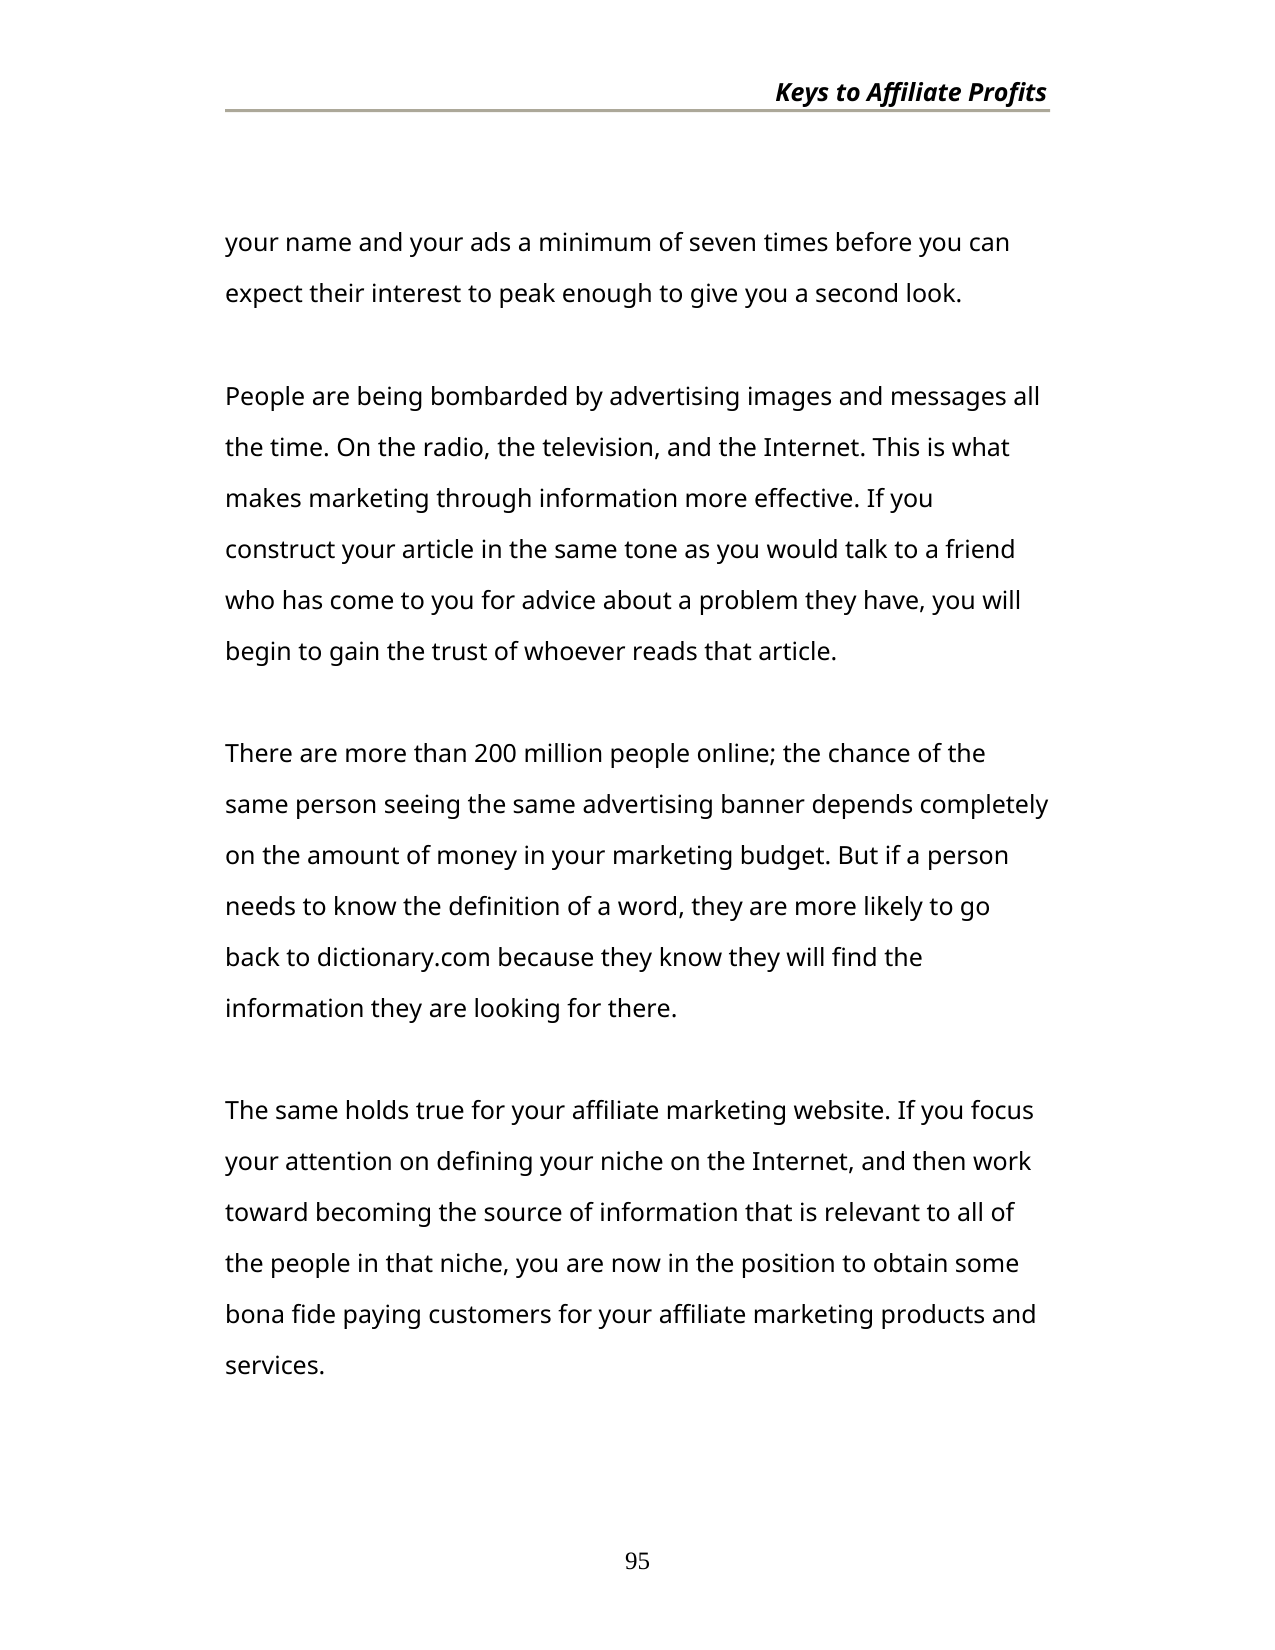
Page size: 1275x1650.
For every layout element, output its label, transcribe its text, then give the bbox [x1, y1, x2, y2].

text your name and your ads a minimum of seven times before you can expect their interest to peak enough to give you a second look. [225, 225, 1050, 310]
text People are being bombarded by advertising images and messages all the time. On the radio, the television, and the Internet. This is what makes marketing through information more effective. If you construct your article in the same tone as you would talk to a friend who has come to you for advice about a problem they have, you will begin to gain the trust of whoever reads that article. [225, 378, 1050, 667]
text There are more than 200 million people online; the chance of the same person seeing the same advertising banner depends completely on the amount of money in your marketing budget. But if a person needs to know the definition of a word, they are more likely to go back to dictionary.com because they know they will find the information they are looking for there. [225, 735, 1050, 1025]
text The same holds true for your affiliate marketing website. If you focus your attention on defining your niche on the Internet, and then work toward becoming the source of information that is relevant to all of the people in that niche, you are now in the position to obtain some bona fide paying customers for your affiliate marketing products and services. [225, 1093, 1050, 1382]
